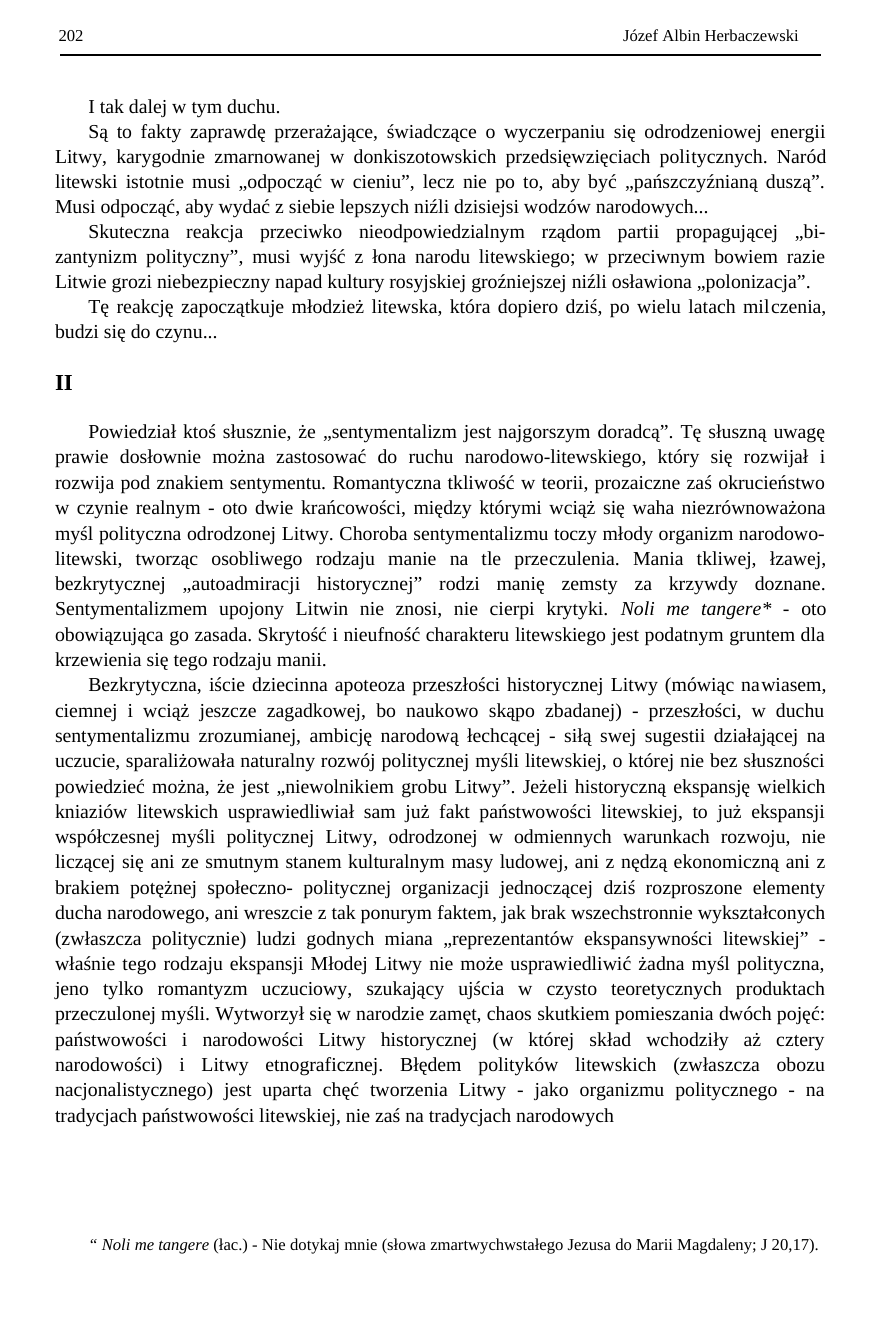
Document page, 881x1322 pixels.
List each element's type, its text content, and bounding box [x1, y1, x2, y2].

text Bezkrytyczna, iście dziecinna apoteoza przeszłości historycznej Litwy (mówiąc na­wiasem, ciemnej i wciąż jeszcze zagadkowej, bo naukowo skąpo zbadanej) - przeszłości, w duchu sentymentalizmu zrozumianej, ambicję narodową łechcącej - siłą swej sugestii działającej na uczucie, sparaliżowała naturalny rozwój politycznej myśli litewskiej, o której nie bez słuszności powiedzieć można, że jest „niewolnikiem grobu Litwy”. Jeżeli historyczną ekspansję wielkich kniaziów litewskich usprawiedliwiał sam już fakt państwowości litewskiej, to już ekspansji współczesnej myśli politycznej Litwy, odrodzonej w odmiennych warunkach rozwoju, nie liczącej się ani ze smutnym stanem kulturalnym masy ludowej, ani z nędzą ekonomiczną ani z brakiem potężnej społeczno- politycznej organizacji jednoczącej dziś rozproszone elementy ducha narodowego, ani wreszcie z tak ponurym faktem, jak brak wszechstronnie wykształconych (zwłaszcza politycznie) ludzi godnych miana „reprezentantów ekspansywności litewskiej” - właśnie tego rodzaju ekspansji Młodej Litwy nie może usprawiedliwić żadna myśl polityczna, jeno tylko romantyzm uczuciowy, szukający ujścia w czysto teoretycznych produktach przeczulonej myśli. Wytworzył się w narodzie zamęt, chaos skutkiem pomieszania dwóch pojęć: państwowości i narodowości Litwy historycznej (w której skład wchodziły aż cztery narodowości) i Litwy etnograficznej. Błędem polityków litewskich (zwłaszcza obozu nacjonalistycznego) jest uparta chęć tworzenia Litwy - jako organizmu politycznego - na tradycjach państwowości litewskiej, nie zaś na tradycjach narodowych [55, 673, 826, 1126]
text “ Noli me tangere (łac.) - Nie dotykaj mnie (słowa zmartwychwstałego Jezusa do Marii Magdaleny; J 20,17). [55, 1234, 826, 1254]
text Skuteczna reakcja przeciwko nieodpowiedzialnym rządom partii propagującej „bi- zantynizm polityczny”, musi wyjść z łona narodu litewskiego; w przeciwnym bowiem razie Litwie grozi niebezpieczny napad kultury rosyjskiej groźniejszej niźli osławiona „polonizacja”. [55, 220, 826, 293]
text Powiedział ktoś słusznie, że „sentymentalizm jest najgorszym doradcą”. Tę słuszną uwagę prawie dosłownie można zastosować do ruchu narodowo-litewskiego, który się rozwijał i rozwija pod znakiem sentymentu. Romantyczna tkliwość w teorii, prozaiczne zaś okrucieństwo w czynie realnym - oto dwie krańcowości, między którymi wciąż się waha niezrównoważona myśl polityczna odrodzonej Litwy. Choroba sentymentalizmu toczy młody organizm narodowo-litewski, tworząc osobliwego rodzaju manie na tle prze­czulenia. Mania tkliwej, łzawej, bezkrytycznej „autoadmiracji historycznej” rodzi manię zemsty za krzywdy doznane. Sentymentalizmem upojony Litwin nie znosi, nie cierpi krytyki. Noli me tangere* - oto obowiązująca go zasada. Skrytość i nieufność charakteru litewskiego jest podatnym gruntem dla krzewienia się tego rodzaju manii. [55, 420, 826, 671]
text 202 [58, 26, 91, 45]
text Tę reakcję zapoczątkuje młodzież litewska, która dopiero dziś, po wielu latach mil­czenia, budzi się do czynu... [55, 295, 826, 343]
text I tak dalej w tym duchu. [55, 95, 826, 118]
text Józef Albin Herbaczewski [623, 26, 823, 45]
text Są to fakty zaprawdę przerażające, świadczące o wyczerpaniu się odrodzeniowej energii Litwy, karygodnie zmarnowanej w donkiszotowskich przedsięwzięciach poli­tycznych. Naród litewski istotnie musi „odpocząć w cieniu”, lecz nie po to, aby być „pańszczyźnianą duszą”. Musi odpocząć, aby wydać z siebie lepszych niźli dzisiejsi wodzów narodowych... [55, 120, 826, 218]
subtitle II [55, 370, 826, 395]
